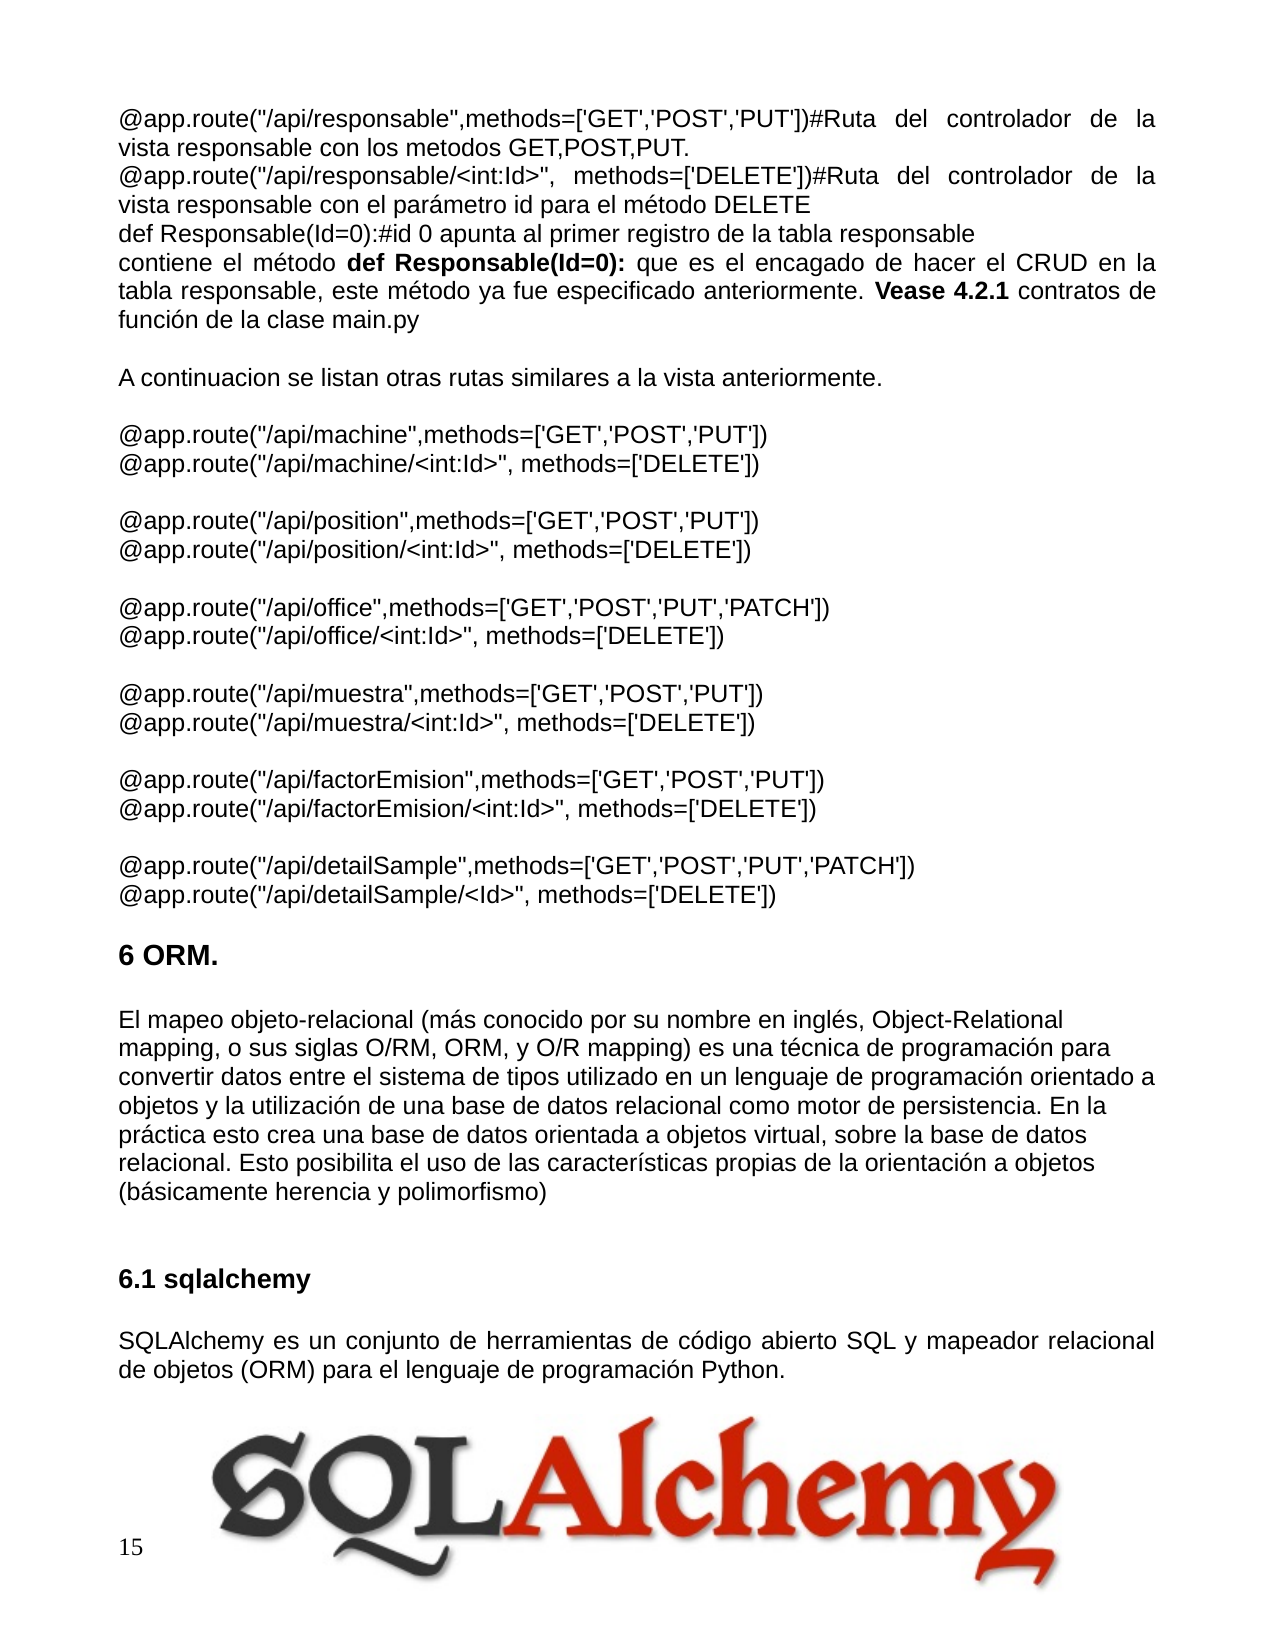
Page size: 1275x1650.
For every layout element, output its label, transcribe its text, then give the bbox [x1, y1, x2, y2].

text 6.1 sqlalchemy [118, 1263, 1157, 1294]
text @app.route("/api/muestra",methods=['GET','POST','PUT']) [118, 679, 1157, 707]
text @app.route("/api/muestra/<int:Id>", methods=['DELETE']) [118, 707, 1157, 736]
text @app.route("/api/position",methods=['GET','POST','PUT']) [118, 506, 1157, 535]
text @app.route("/api/machine",methods=['GET','POST','PUT']) [118, 420, 1157, 449]
text SQLAlchemy es un conjunto de herramientas de código abierto SQL y mapeador relacional de objetos (ORM) para el lenguaje de programación Python. [118, 1326, 1157, 1383]
text @app.route("/api/factorEmision",methods=['GET','POST','PUT']) [118, 765, 1157, 794]
text @app.route("/api/position/<int:Id>", methods=['DELETE']) [118, 535, 1157, 564]
text A continuacion se listan otras rutas similares a la vista anteriormente. [118, 362, 1157, 391]
text 6 ORM. [118, 937, 1157, 971]
text @app.route("/api/detailSample/<Id>", methods=['DELETE']) [118, 880, 1157, 909]
text @app.route("/api/machine/<int:Id>", methods=['DELETE']) [118, 449, 1157, 477]
text @app.route("/api/office",methods=['GET','POST','PUT','PATCH']) [118, 592, 1157, 621]
text @app.route("/api/responsable/<int:Id>", methods=['DELETE'])#Ruta del controlador de la vista responsable con el parámetro id para el método DELETE [118, 161, 1157, 219]
text def Responsable(Id=0):#id 0 apunta al primer registro de la tabla responsable [118, 219, 1157, 247]
text El mapeo objeto-relacional (más conocido por su nombre en inglés, Object-Relational mapping, o sus siglas O/RM, ORM, y O/R mapping) es una técnica de programación para convertir datos entre el sistema de tipos utilizado en un lenguaje de programación orientado a objetos y la utilización de una base de datos relacional como motor de persistencia. En la práctica esto crea una base de datos orientada a objetos virtual, sobre la base de datos relacional. Esto posibilita el uso de las características propias de la orientación a objetos (básicamente herencia y polimorfismo) [118, 1004, 1157, 1206]
text contiene el método def Responsable(Id=0): que es el encagado de hacer el CRUD en la tabla responsable, este método ya fue especificado anteriormente. Vease 4.2.1 contratos de función de la clase main.py [118, 247, 1157, 334]
text @app.route("/api/factorEmision/<int:Id>", methods=['DELETE']) [118, 794, 1157, 822]
text @app.route("/api/detailSample",methods=['GET','POST','PUT','PATCH']) [118, 851, 1157, 880]
text @app.route("/api/office/<int:Id>", methods=['DELETE']) [118, 621, 1157, 650]
text @app.route("/api/responsable",methods=['GET','POST','PUT'])#Ruta del controlador de la vista responsable con los metodos GET,POST,PUT. [118, 104, 1157, 161]
